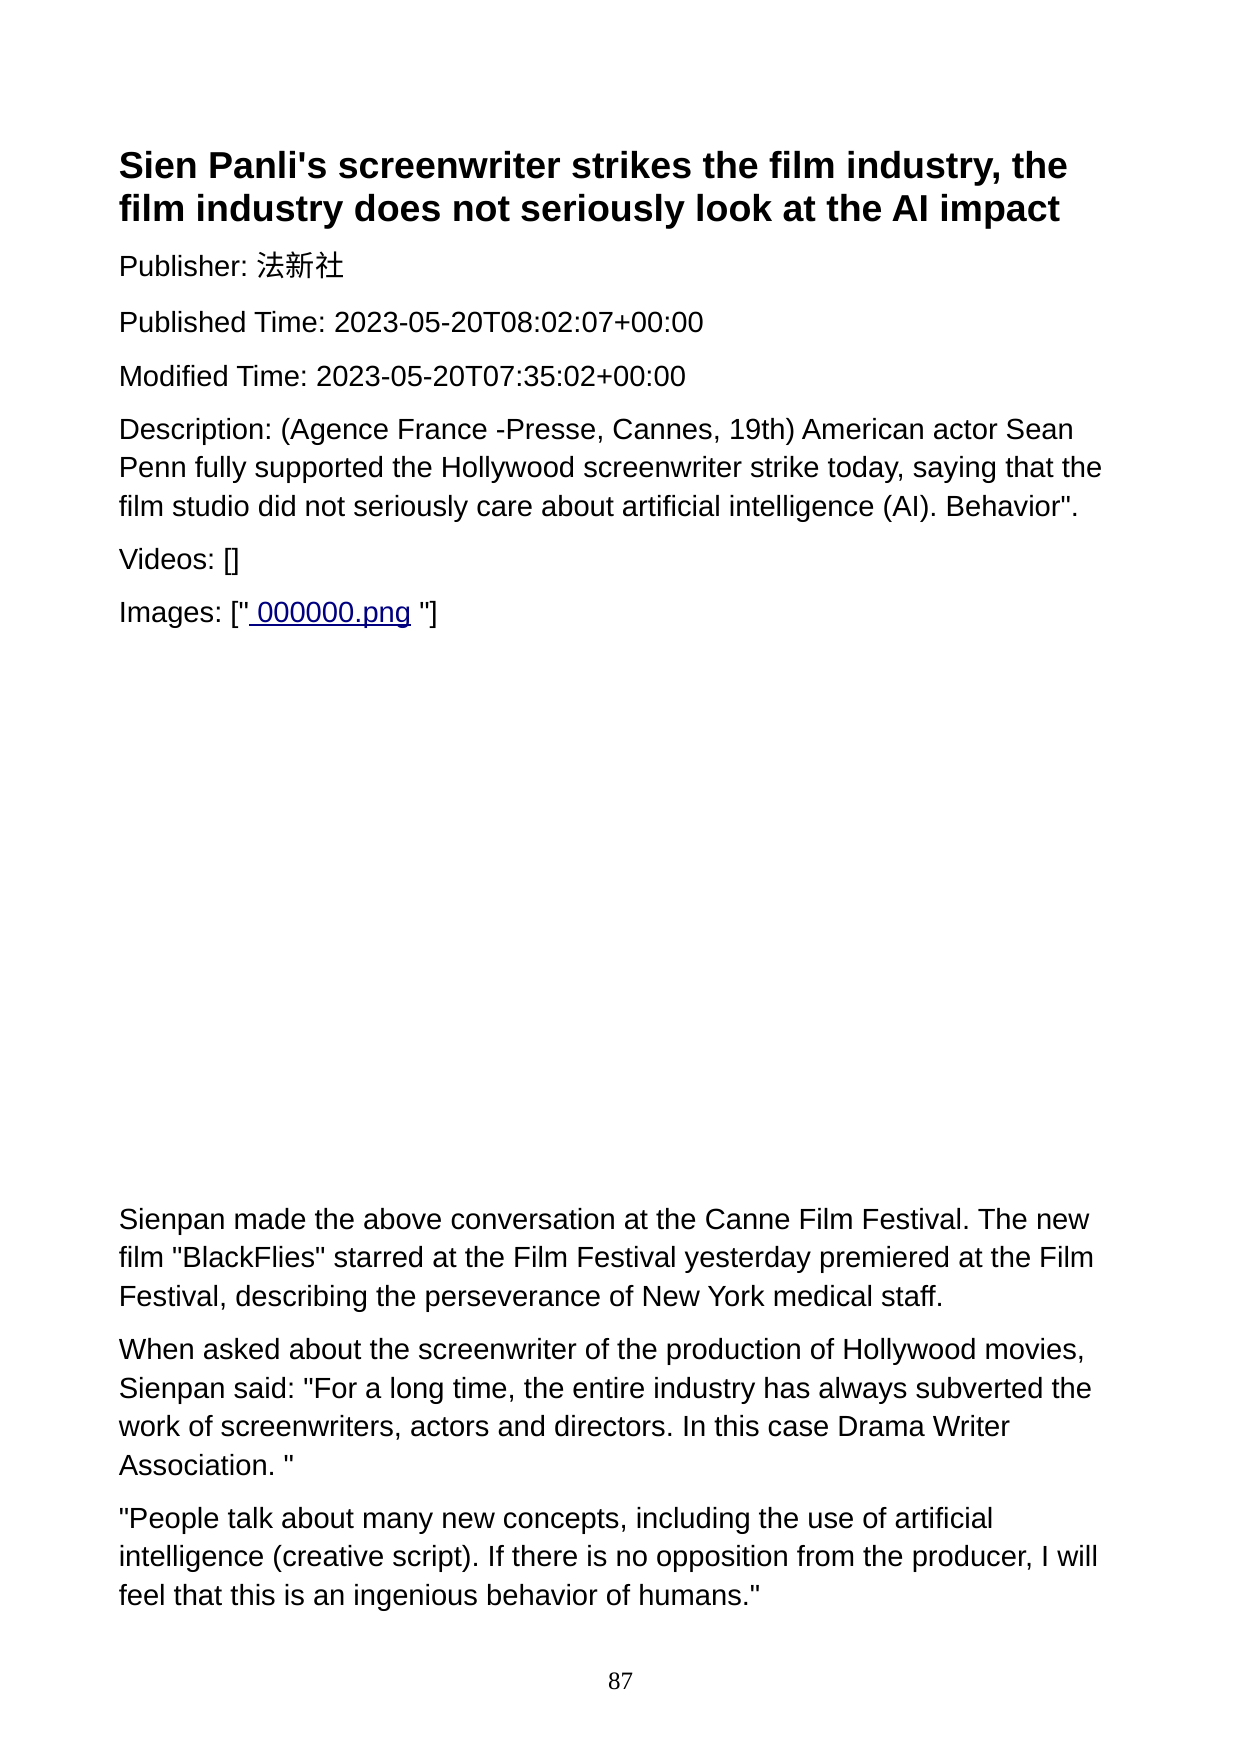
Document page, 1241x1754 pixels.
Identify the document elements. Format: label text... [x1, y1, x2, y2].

text Sienpan made the above conversation at the Canne Film Festival. The new film "BlackFlies" starred at the Film Festival yesterday premiered at the Film Festival, describing the perseverance of New York medical staff. [118, 648, 1122, 1313]
text Videos: [] [118, 542, 1122, 575]
subtitle Sien Panli's screenwriter strikes the film industry, the film industry does not seriously look at the AI impact [118, 143, 1122, 230]
text Modified Time: 2023-05-20T07:35:02+00:00 [118, 358, 1122, 392]
text "People talk about many new concepts, including the use of artificial intelligence (creative script). If there is no opposition from the producer, I will feel that this is an ingenious behavior of humans." [118, 1501, 1122, 1612]
text Images: [" 000000.png "] [118, 595, 1122, 628]
text Publisher: 法新社 [118, 242, 1122, 284]
text Published Time: 2023-05-20T08:02:07+00:00 [118, 305, 1122, 339]
text Description: (Agence France -Presse, Cannes, 19th) American actor Sean Penn fully supported the Hollywood screenwriter strike today, saying that the film studio did not seriously care about artificial intelligence (AI). Behavior". [118, 412, 1122, 522]
text When asked about the screenwriter of the production of Hollywood movies, Sienpan said: "For a long time, the entire industry has always subverted the work of screenwriters, actors and directors. In this case Drama Writer Association. " [118, 1332, 1122, 1481]
